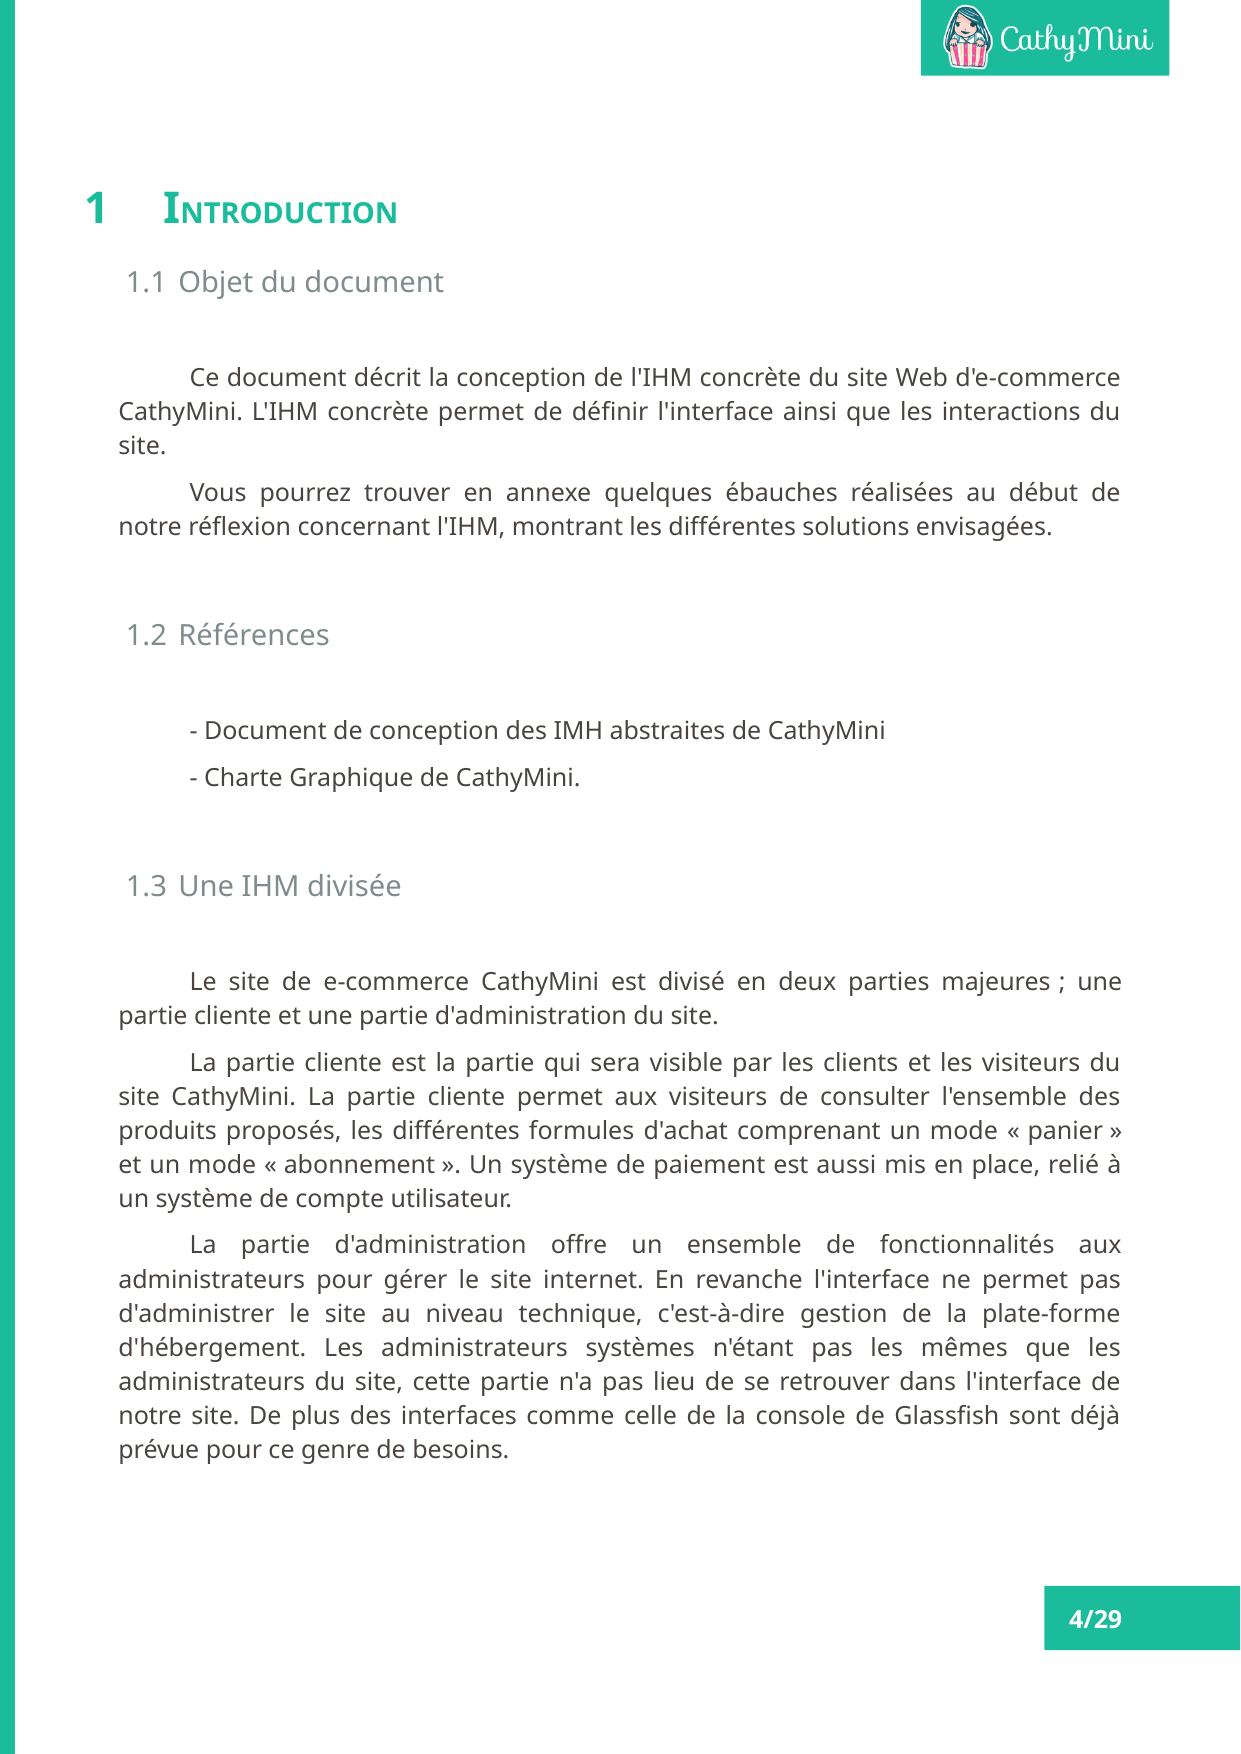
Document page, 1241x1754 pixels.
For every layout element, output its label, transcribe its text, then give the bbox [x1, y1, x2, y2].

text La partie cliente est la partie qui sera visible par les clients et les visiteurs du site CathyMini. La partie cliente permet aux visiteurs de consulter l'ensemble des produits proposés, les différentes formules d'achat comprenant un mode « panier » et un mode « abonnement ». Un système de paiement est aussi mis en place, relié à un système de compte utilisateur. [118, 1044, 1122, 1215]
subtitle Une IHM divisée [118, 865, 1122, 905]
subtitle Références [118, 614, 1122, 654]
text Ce document décrit la conception de l'IHM concrète du site Web d'e-commerce CathyMini. L'IHM concrète permet de définir l'interface ainsi que les interactions du site. [118, 360, 1122, 462]
picture [936, 0, 1162, 73]
subtitle Introduction [73, 176, 1122, 236]
text - Charte Graphique de CathyMini. [118, 759, 1122, 793]
text La partie d'administration offre un ensemble de fonctionnalités aux administrateurs pour gérer le site internet. En revanche l'interface ne permet pas d'administrer le site au niveau technique, c'est-à-dire gestion de la plate-forme d'hébergement. Les administrateurs systèmes n'étant pas les mêmes que les administrateurs du site, cette partie n'a pas lieu de se retrouver dans l'interface de notre site. De plus des interfaces comme celle de la console de Glassfish sont déjà prévue pour ce genre de besoins. [118, 1227, 1122, 1466]
subtitle Objet du document [118, 261, 1122, 301]
text Vous pourrez trouver en annexe quelques ébauches réalisées au début de notre réflexion concernant l'IHM, montrant les différentes solutions envisagées. [118, 474, 1122, 542]
text Le site de e-commerce CathyMini est divisé en deux parties majeures ; une partie cliente et une partie d'administration du site. [118, 964, 1122, 1032]
text - Document de conception des IMH abstraites de CathyMini [118, 713, 1122, 747]
